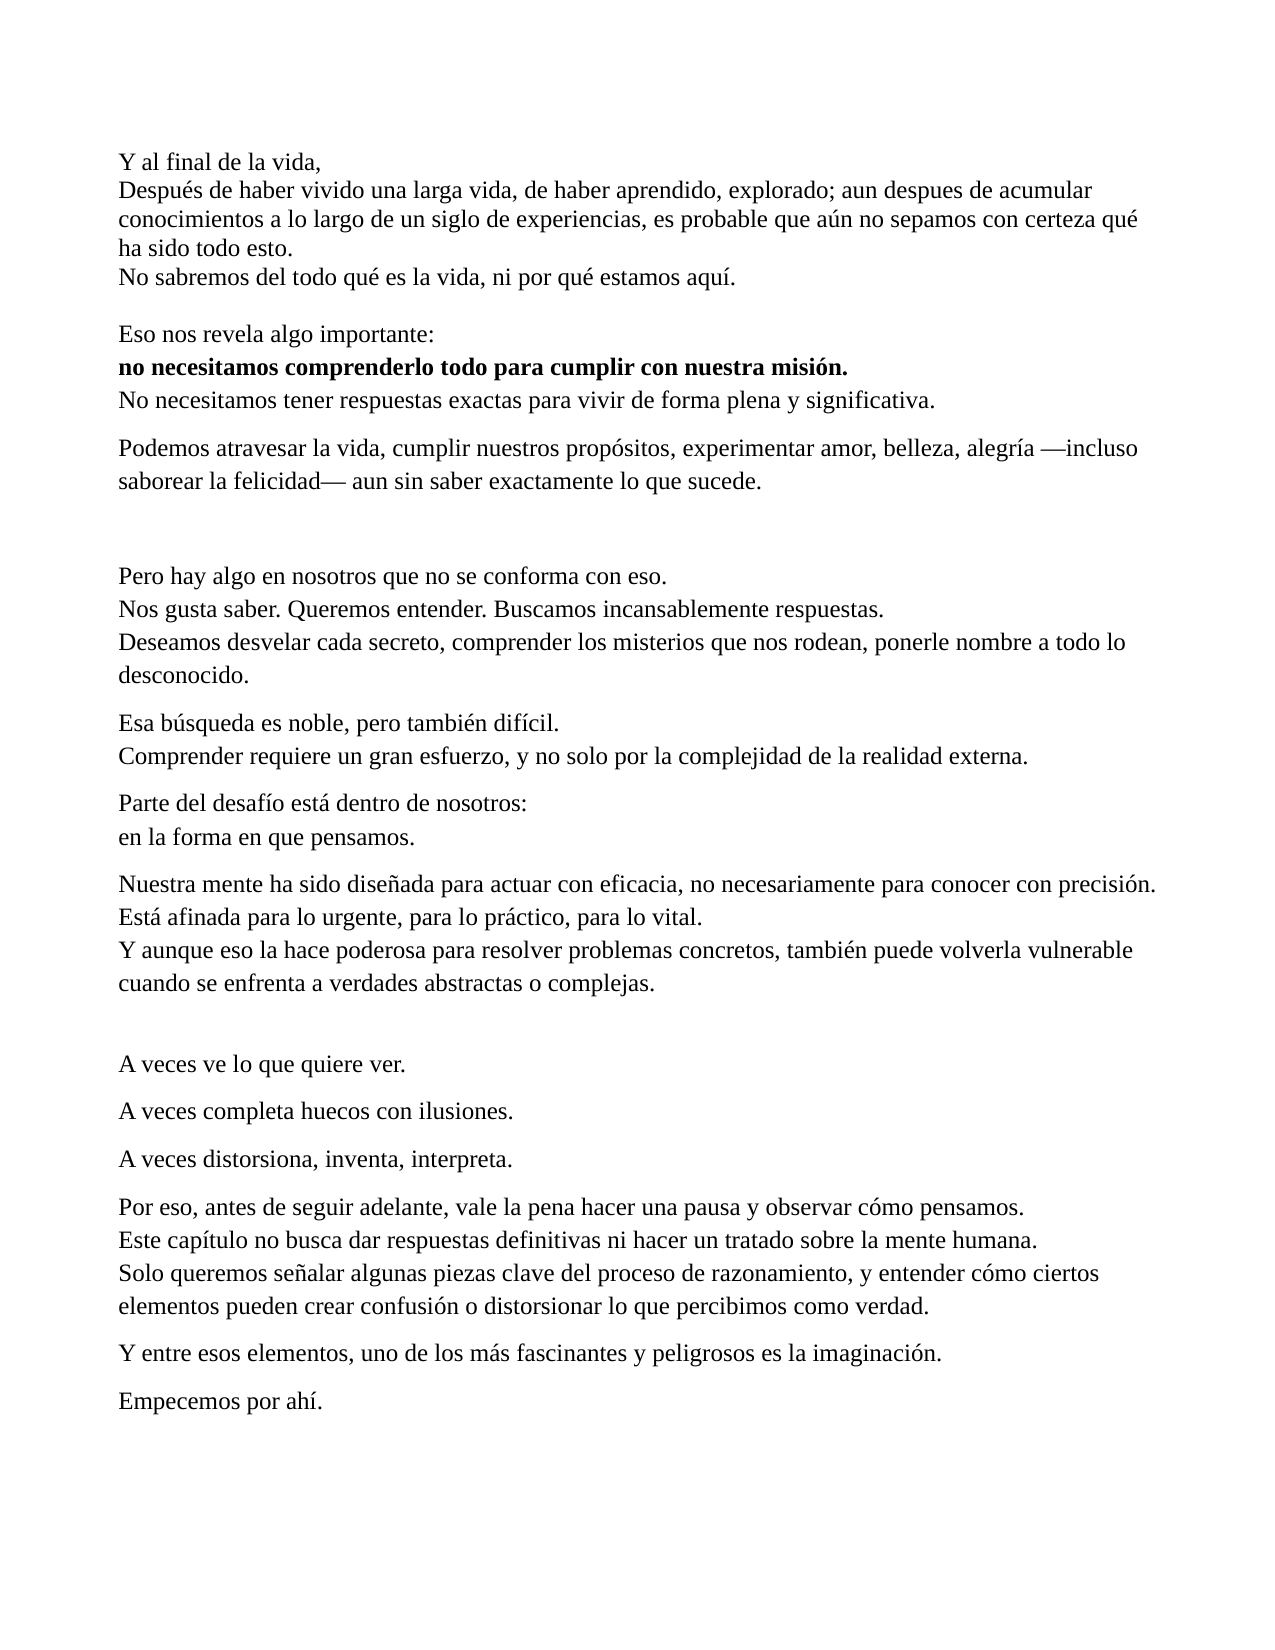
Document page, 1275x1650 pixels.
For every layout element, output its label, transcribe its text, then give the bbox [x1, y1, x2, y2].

text Nuestra mente ha sido diseñada para actuar con eficacia, no necesariamente para conocer con precisión. Está afinada para lo urgente, para lo práctico, para lo vital. Y aunque eso la hace poderosa para resolver problemas concretos, también puede volverla vulnerable cuando se enfrenta a verdades abstractas o complejas. [118, 869, 1157, 997]
text A veces distorsiona, inventa, interpreta. [118, 1144, 1157, 1173]
text Eso nos revela algo importante: no necesitamos comprenderlo todo para cumplir con nuestra misión. No necesitamos tener respuestas exactas para vivir de forma plena y significativa. [118, 319, 1157, 414]
text Podemos atravesar la vida, cumplir nuestros propósitos, experimentar amor, belleza, alegría —incluso saborear la felicidad— aun sin saber exactamente lo que sucede. [118, 433, 1157, 495]
text Parte del desafío está dentro de nosotros: en la forma en que pensamos. [118, 788, 1157, 850]
text Y entre esos elementos, uno de los más fascinantes y peligrosos es la imaginación. [118, 1338, 1157, 1367]
text Y al final de la vida, [118, 147, 1157, 176]
text Empecemos por ahí. [118, 1386, 1157, 1415]
text A veces ve lo que quiere ver. [118, 1016, 1157, 1078]
text A veces completa huecos con ilusiones. [118, 1096, 1157, 1125]
text Después de haber vivido una larga vida, de haber aprendido, explorado; aun despues de acumular conocimientos a lo largo de un siglo de experiencias, es probable que aún no sepamos con certeza qué ha sido todo esto. No sabremos del todo qué es la vida, ni por qué estamos aquí. [118, 176, 1157, 291]
text Por eso, antes de seguir adelante, vale la pena hacer una pausa y observar cómo pensamos. Este capítulo no busca dar respuestas definitivas ni hacer un tratado sobre la mente humana. Solo queremos señalar algunas piezas clave del proceso de razonamiento, y entender cómo ciertos elementos pueden crear confusión o distorsionar lo que percibimos como verdad. [118, 1192, 1157, 1319]
text Esa búsqueda es noble, pero también difícil. Comprender requiere un gran esfuerzo, y no solo por la complejidad de la realidad externa. [118, 708, 1157, 770]
text Pero hay algo en nosotros que no se conforma con eso. Nos gusta saber. Queremos entender. Buscamos incansablemente respuestas. Deseamos desvelar cada secreto, comprender los misterios que nos rodean, ponerle nombre a todo lo desconocido. [118, 561, 1157, 689]
